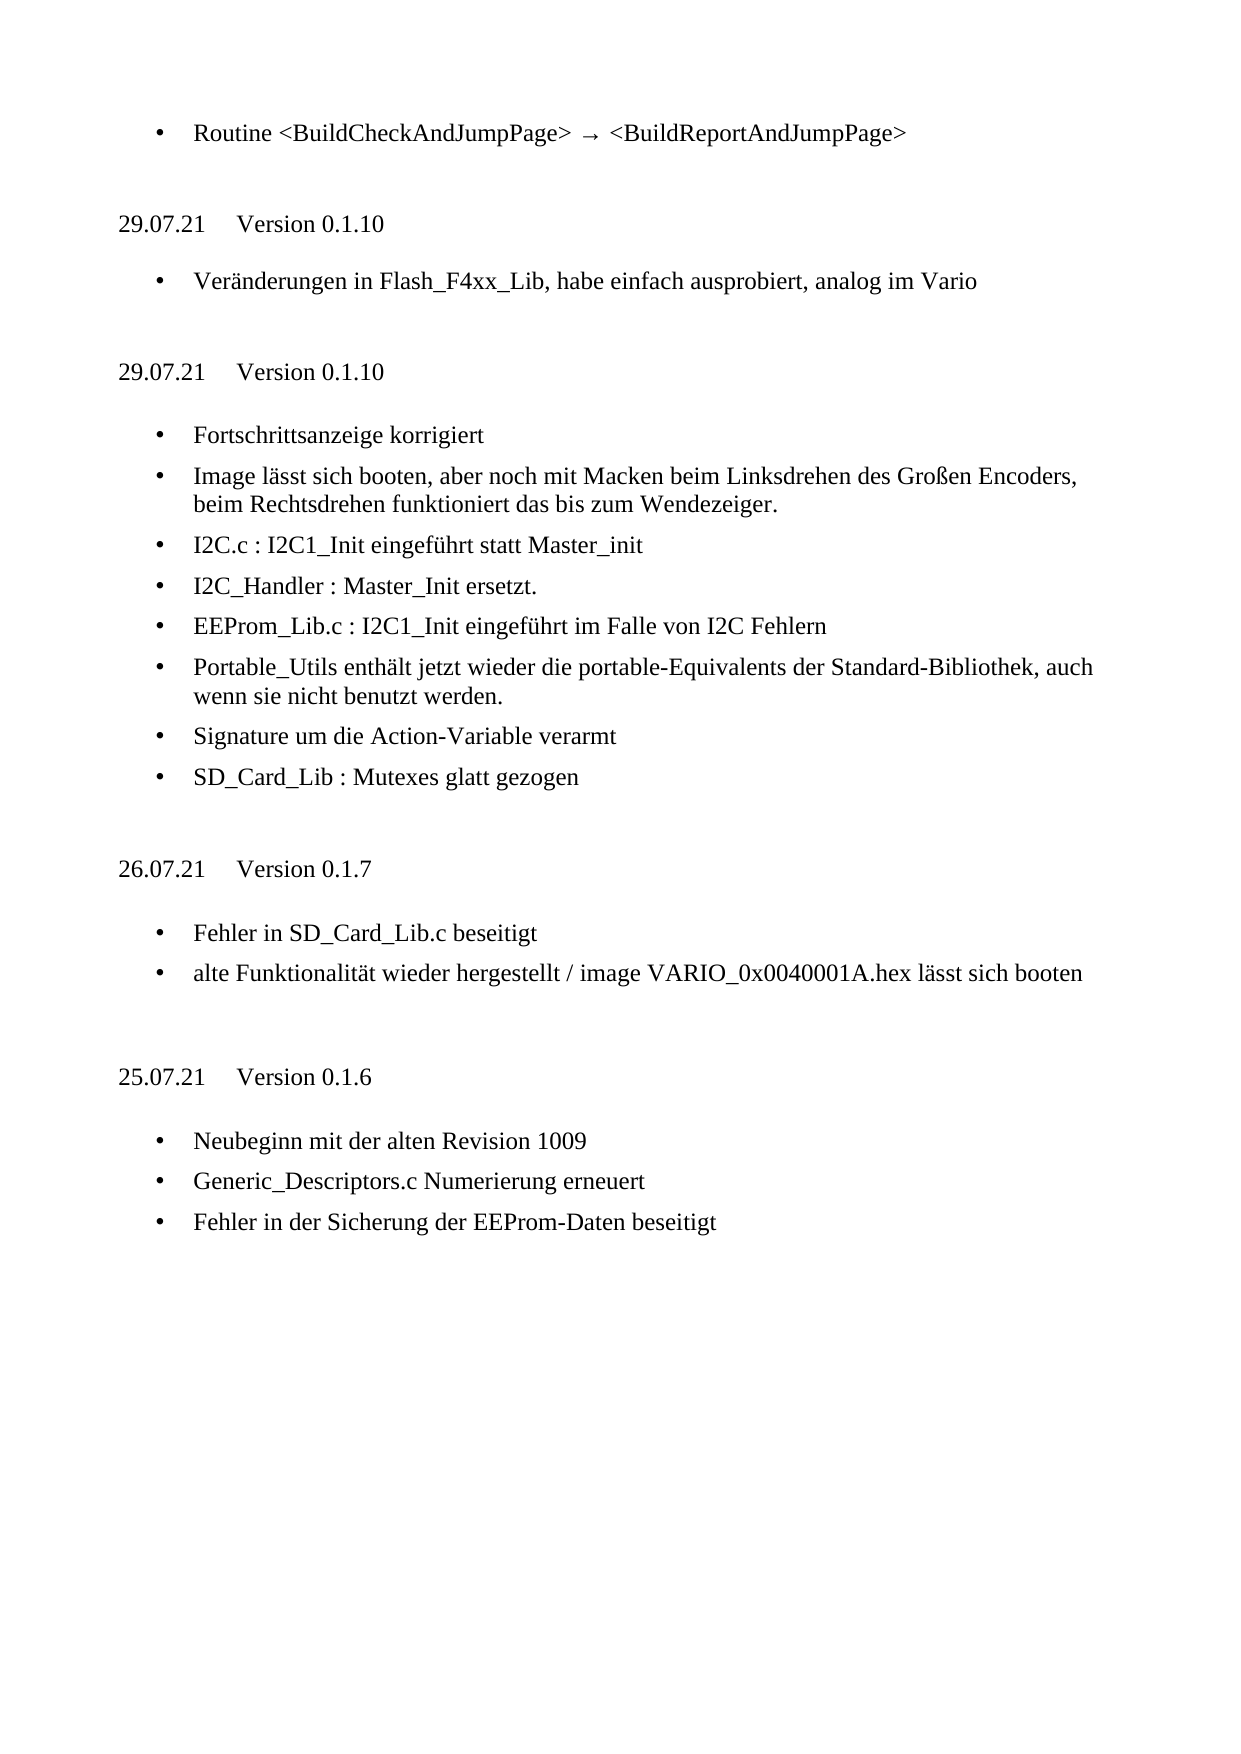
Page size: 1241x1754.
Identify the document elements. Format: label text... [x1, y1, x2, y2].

list Routine <BuildCheckAndJumpPage> → <BuildReportAndJumpPage> [156, 118, 1122, 147]
list Signature um die Action-Variable verarmt [156, 721, 1122, 750]
list I2C.c : I2C1_Init eingeführt statt Master_init [156, 530, 1122, 559]
list Image lässt sich booten, aber noch mit Macken beim Linksdrehen des Großen Encoders, beim Rechtsdrehen funktioniert das bis zum Wendezeiger. [156, 461, 1122, 518]
text 26.07.21 Version 0.1.7 [118, 825, 1122, 883]
list alte Funktionalität wieder hergestellt / image VARIO_0x0040001A.hex lässt sich booten [156, 958, 1122, 1016]
text 29.07.21 Version 0.1.10 [118, 209, 1122, 266]
list Fehler in der Sicherung der EEProm-Daten beseitigt [156, 1207, 1122, 1236]
list Veränderungen in Flash_F4xx_Lib, habe einfach ausprobiert, analog im Vario [156, 266, 1122, 295]
list Neubeginn mit der alten Revision 1009 [156, 1126, 1122, 1154]
list SD_Card_Lib : Mutexes glatt gezogen [156, 762, 1122, 819]
list Portable_Utils enthält jetzt wieder die portable-Equivalents der Standard-Bibliothek, auch wenn sie nicht benutzt werden. [156, 652, 1122, 709]
list EEProm_Lib.c : I2C1_Init eingeführt im Falle von I2C Fehlern [156, 611, 1122, 640]
list I2C_Handler : Master_Init ersetzt. [156, 571, 1122, 599]
list Fortschrittsanzeige korrigiert [156, 420, 1122, 449]
list Generic_Descriptors.c Numerierung erneuert [156, 1166, 1122, 1195]
text 29.07.21 Version 0.1.10 [118, 357, 1122, 385]
text 25.07.21 Version 0.1.6 [118, 1062, 1122, 1091]
list Fehler in SD_Card_Lib.c beseitigt [156, 918, 1122, 946]
